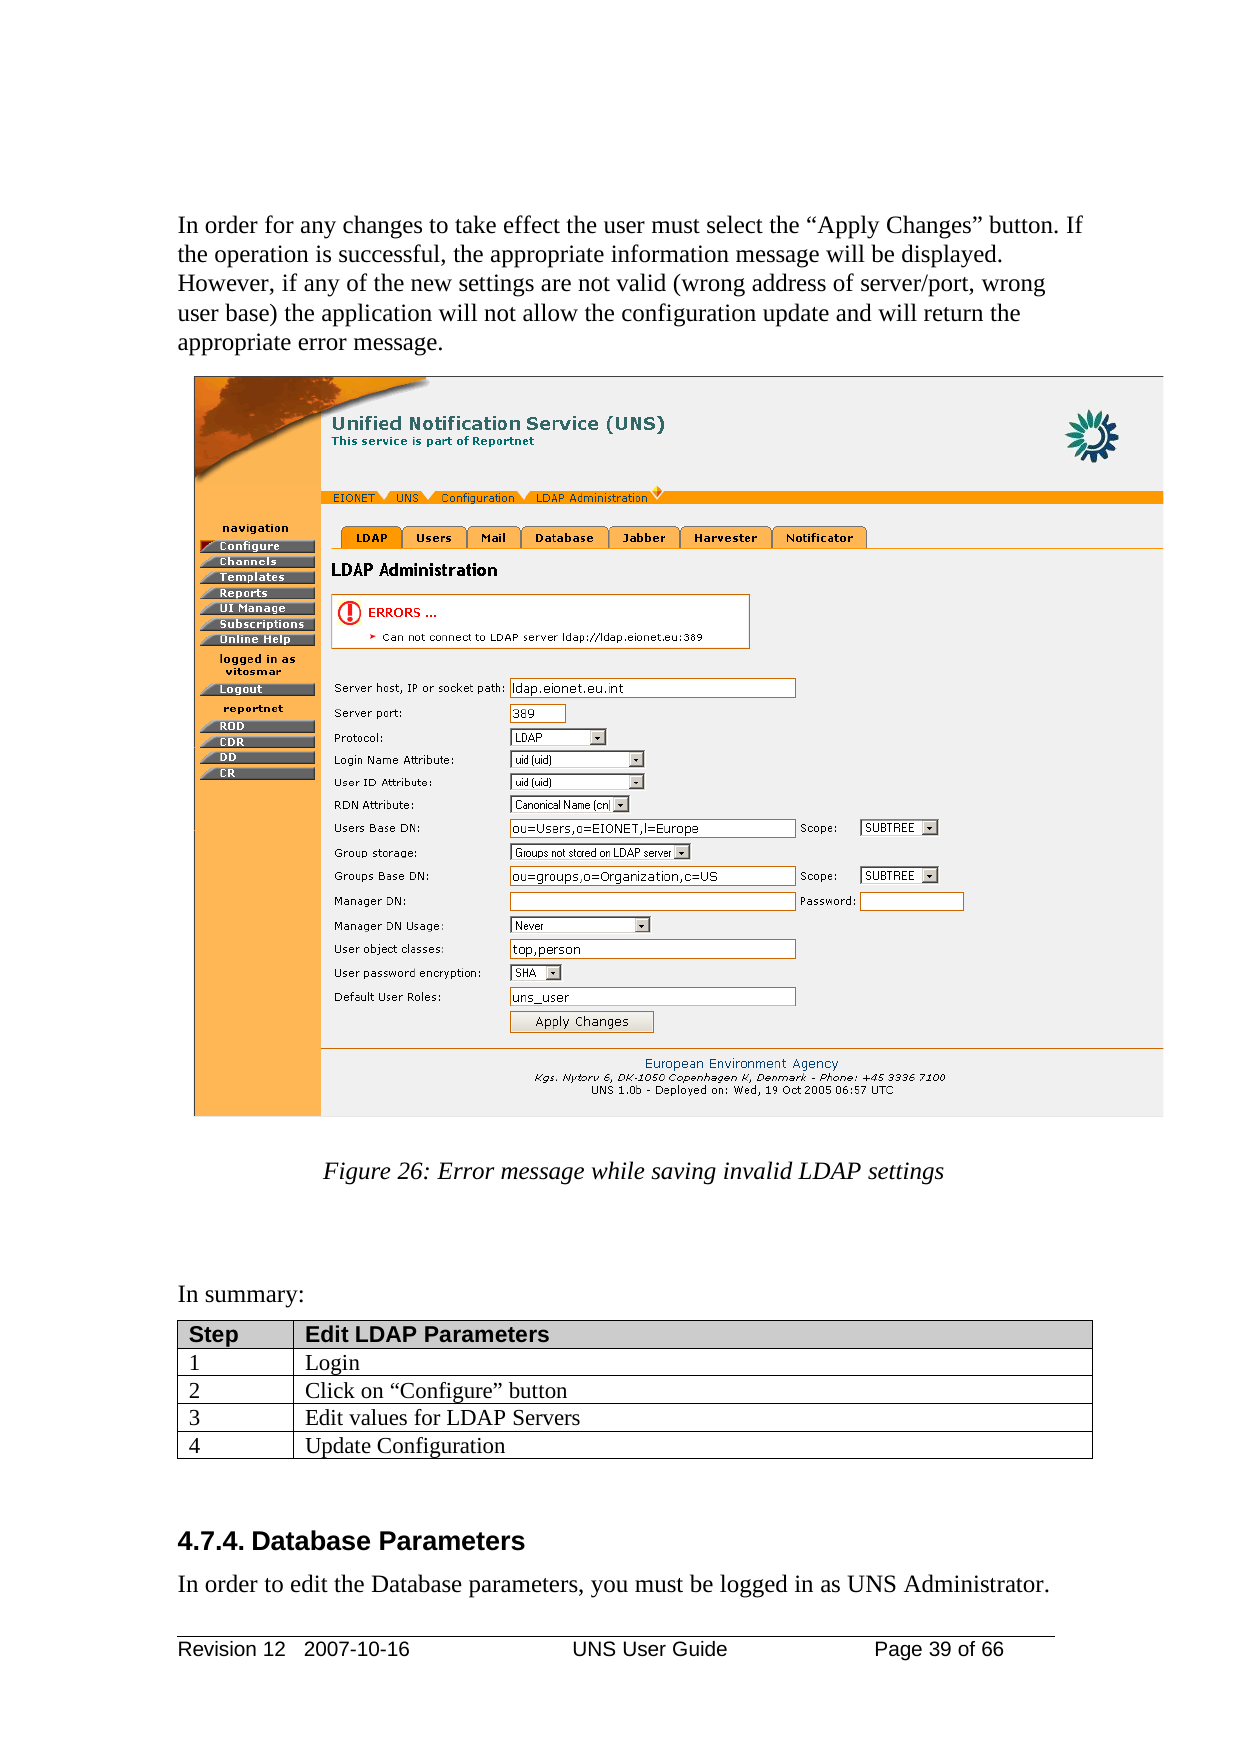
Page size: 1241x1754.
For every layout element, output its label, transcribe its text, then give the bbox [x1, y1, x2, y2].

table_cell Click on “Configure” button [294, 1376, 1092, 1403]
text In order for any changes to take effect the user must select the “Apply Changes” button. If the operation is successful, the appropriate information message will be displayed. However, if any of the new settings are not valid (wrong address of server/port, wrong user base) the application will not allow the configuration update and will return the appropriate error message. [177, 210, 1092, 356]
table_header Edit LDAP Parameters [294, 1321, 1092, 1348]
table_cell Login [294, 1349, 1092, 1375]
table_cell Update Configuration [294, 1432, 1092, 1458]
subtitle Database Parameters [177, 1525, 1092, 1556]
text In order to edit the Database parameters, you must be logged in as UNS Administrator. [177, 1569, 1092, 1598]
table_cell 1 [178, 1349, 293, 1375]
table_cell 2 [178, 1376, 293, 1403]
text Figure 26: Error message while saving invalid LDAP settings [177, 1156, 1092, 1185]
text In summary: [177, 1279, 1092, 1308]
table_header Step [178, 1321, 293, 1348]
table_cell 3 [178, 1404, 293, 1431]
table_cell 4 [178, 1432, 293, 1458]
picture [193, 376, 1164, 1117]
table_cell Edit values for LDAP Servers [294, 1404, 1092, 1431]
